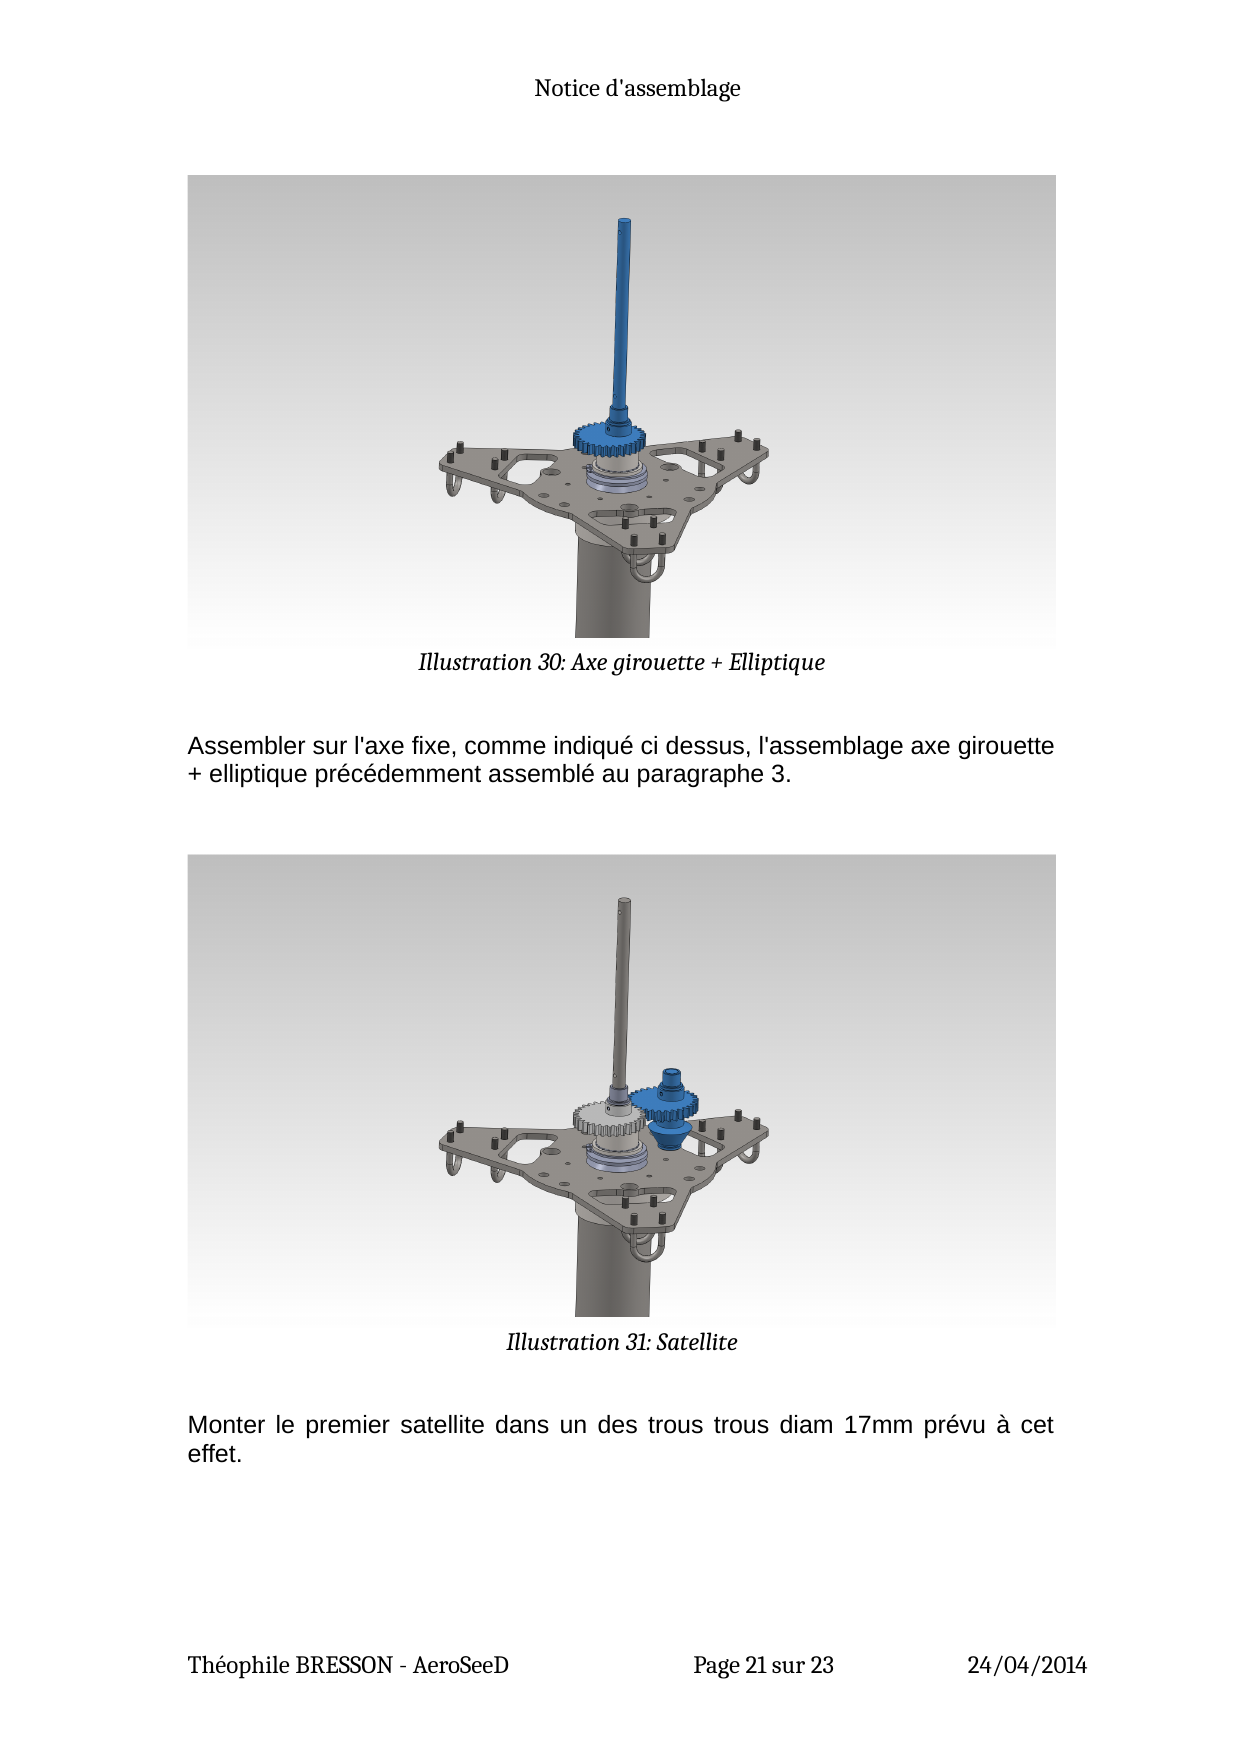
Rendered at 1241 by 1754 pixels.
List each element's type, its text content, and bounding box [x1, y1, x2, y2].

picture [187, 175, 1056, 649]
picture [187, 854, 1056, 1328]
text Assembler sur l'axe fixe, comme indiqué ci dessus, l'assemblage axe girouette + elliptique précédemment assemblé au paragraphe 3. [187, 731, 1056, 788]
text Illustration 30: Axe girouette + Elliptique [187, 649, 1056, 677]
text Monter le premier satellite dans un des trous trous diam 17mm prévu à cet effet. [187, 1410, 1056, 1468]
text Illustration 31: Satellite [187, 1328, 1056, 1356]
